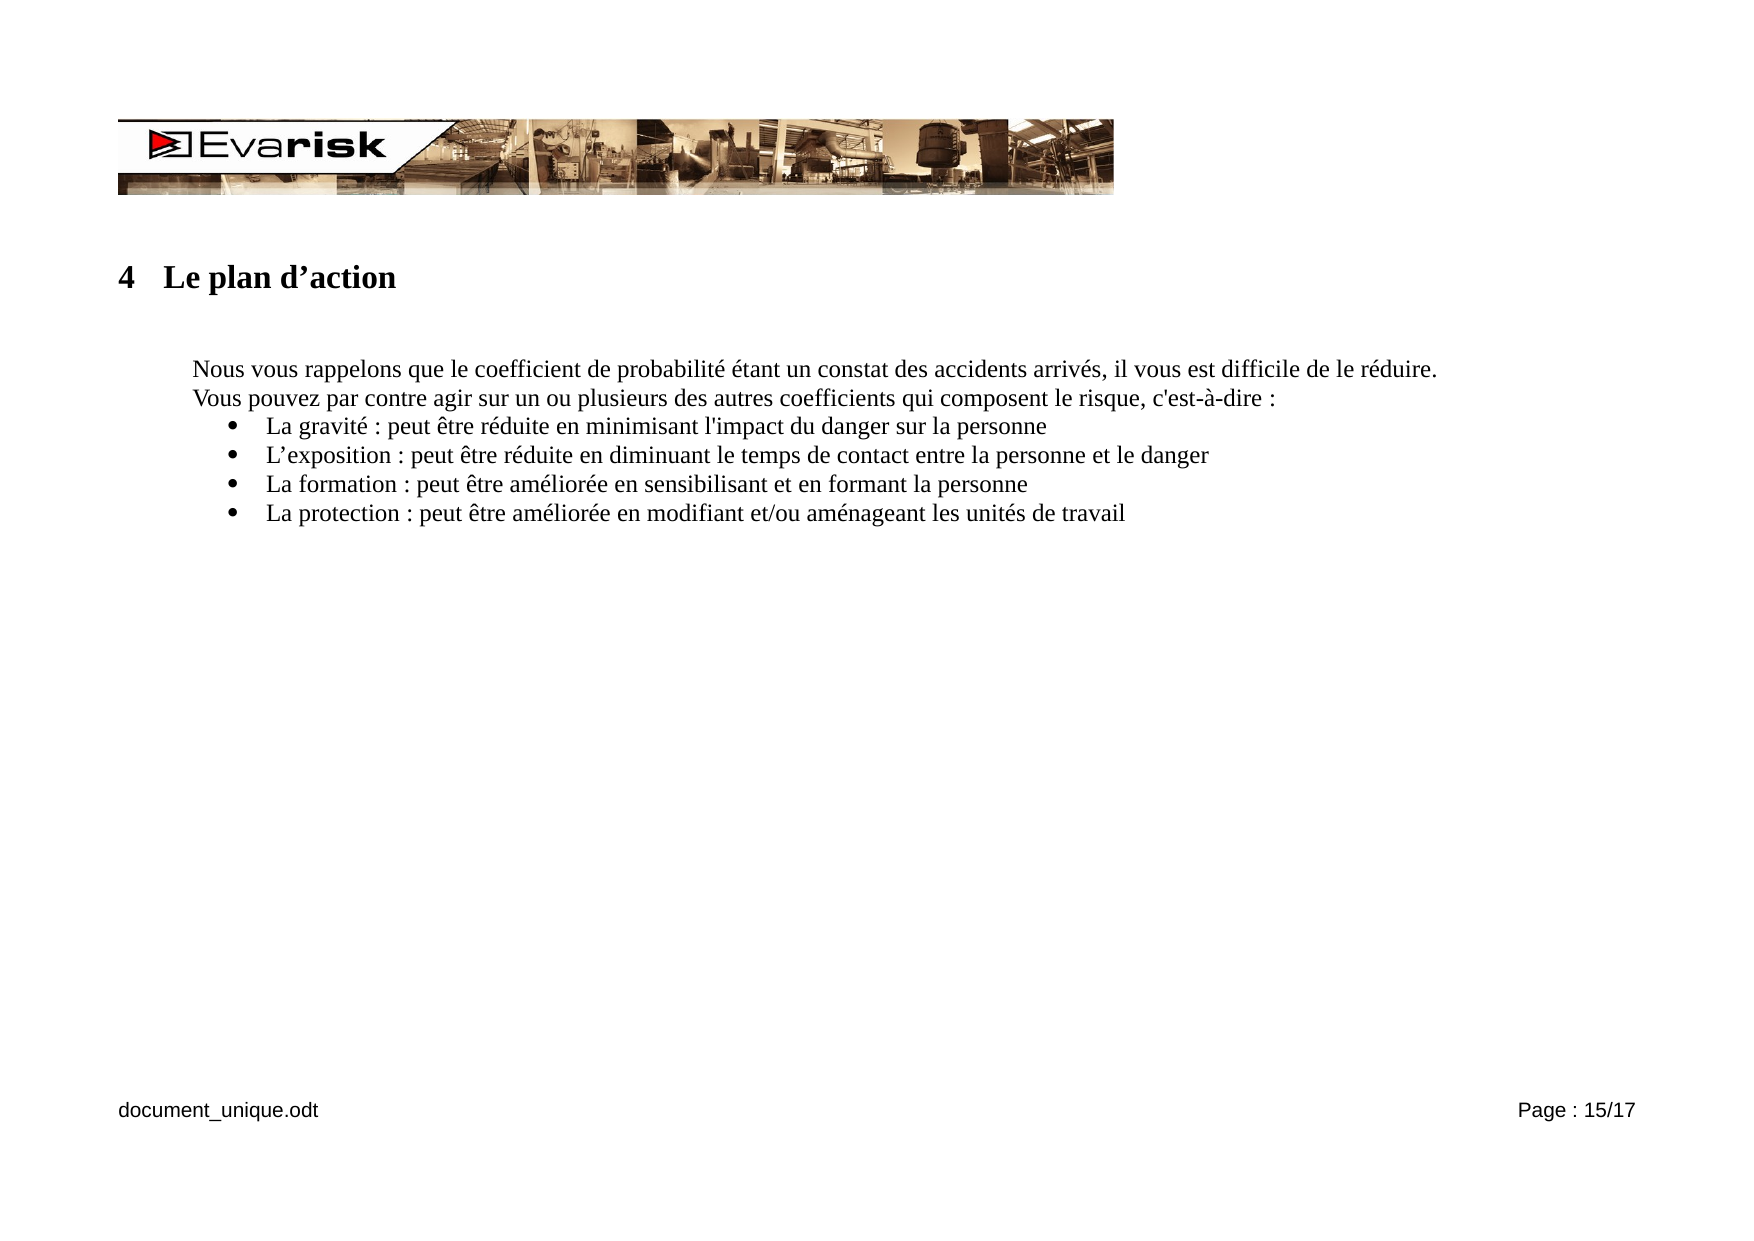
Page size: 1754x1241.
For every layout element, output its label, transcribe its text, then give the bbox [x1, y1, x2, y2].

subtitle Le plan d’action [118, 257, 1636, 296]
list La gravité : peut être réduite en minimisant l'impact du danger sur la personne [228, 411, 1636, 440]
text Nous vous rappelons que le coefficient de probabilité étant un constat des accidents arrivés, il vous est difficile de le réduire. [192, 354, 1636, 383]
list La protection : peut être améliorée en modifiant et/ou aménageant les unités de travail [228, 498, 1636, 526]
list La formation : peut être améliorée en sensibilisant et en formant la personne [228, 469, 1636, 498]
list L’exposition : peut être réduite en diminuant le temps de contact entre la personne et le danger [228, 440, 1636, 469]
text Vous pouvez par contre agir sur un ou plusieurs des autres coefficients qui composent le risque, c'est-à-dire : [192, 383, 1636, 411]
